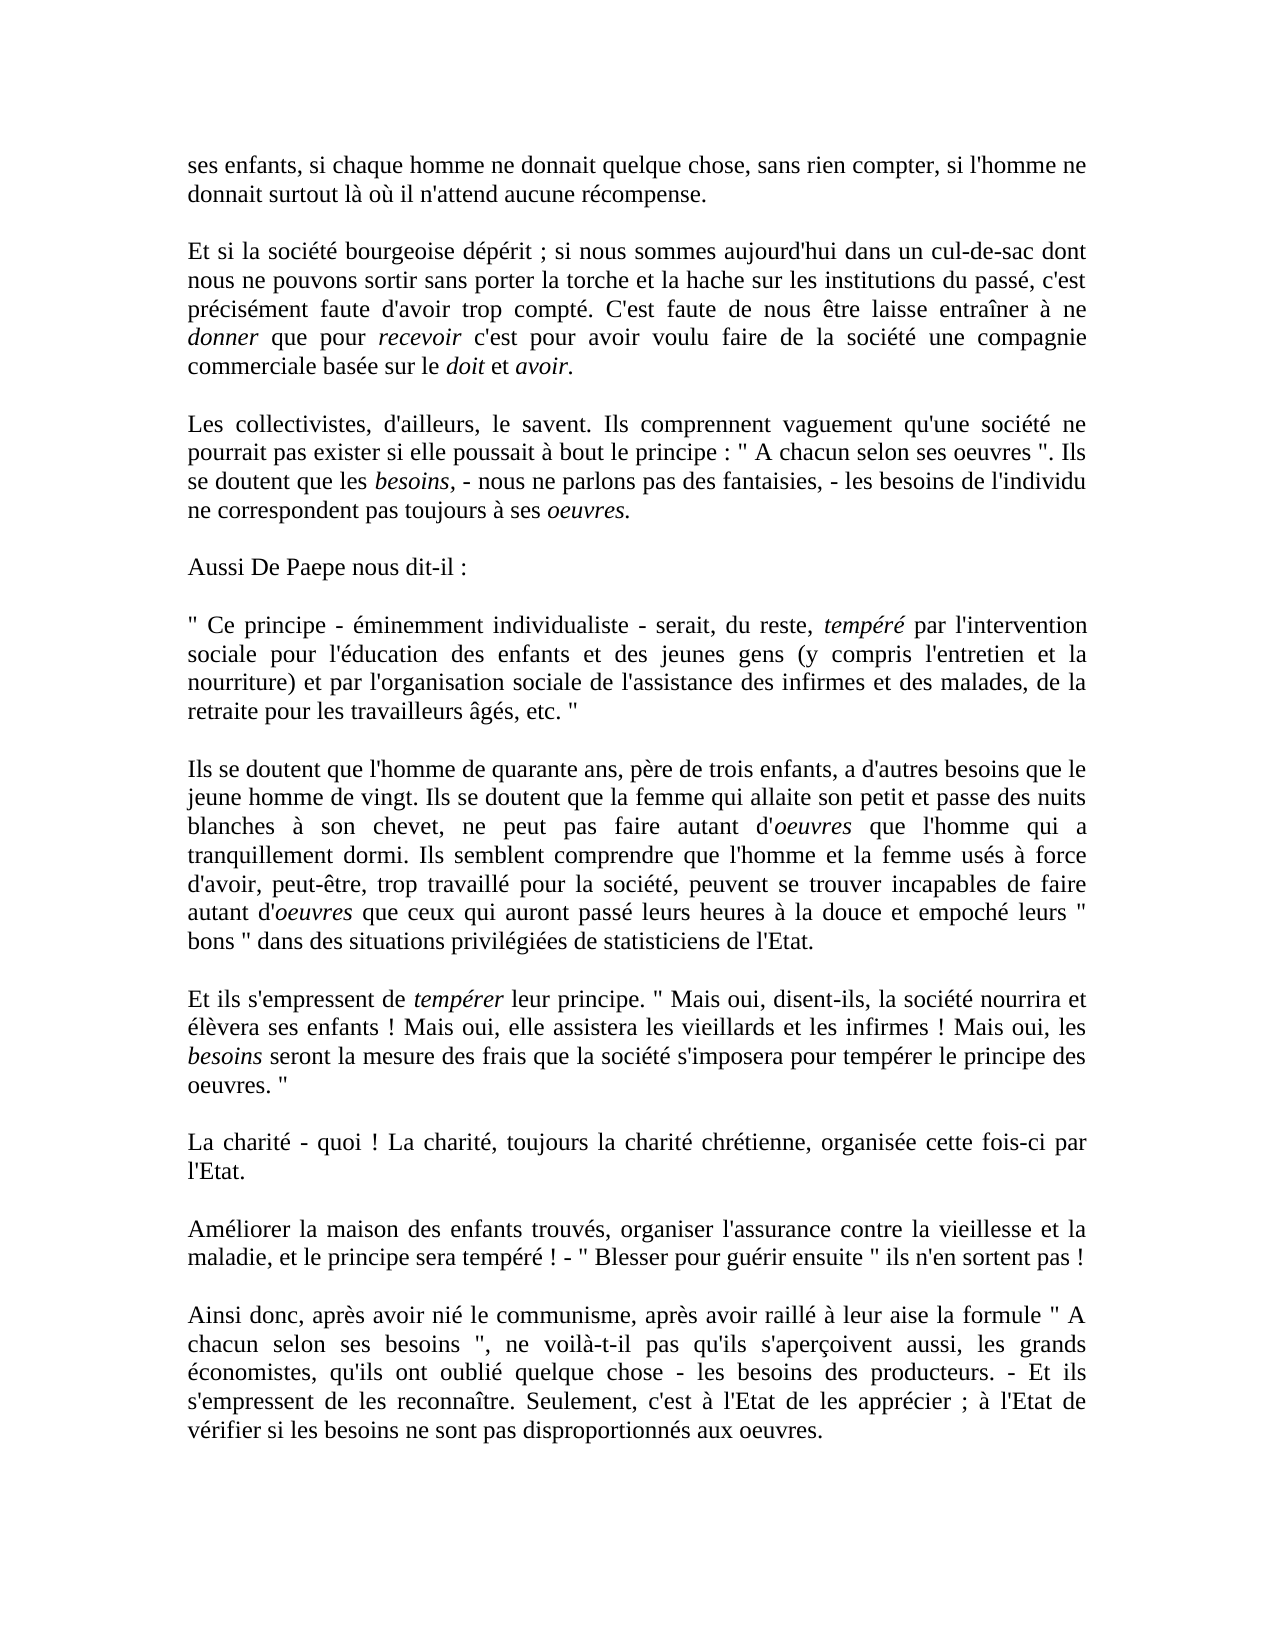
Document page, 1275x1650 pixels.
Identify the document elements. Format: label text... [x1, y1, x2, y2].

text Les collectivistes, d'ailleurs, le savent. Ils comprennent vaguement qu'une société ne pourrait pas exister si elle poussait à bout le principe : " A chacun selon ses oeuvres ". Ils se doutent que les besoins, - nous ne parlons pas des fantaisies, - les besoins de l'individu ne correspondent pas toujours à ses oeuvres. [187, 409, 1087, 524]
text Et ils s'empressent de tempérer leur principe. " Mais oui, disent-ils, la société nourrira et élèvera ses enfants ! Mais oui, elle assistera les vieillards et les infirmes ! Mais oui, les besoins seront la mesure des frais que la société s'imposera pour tempérer le principe des oeuvres. " [187, 984, 1087, 1099]
text Améliorer la maison des enfants trouvés, organiser l'assurance contre la vieillesse et la maladie, et le principe sera tempéré ! - " Blesser pour guérir ensuite " ils n'en sortent pas ! [187, 1214, 1087, 1271]
text Et si la société bourgeoise dépérit ; si nous sommes aujourd'hui dans un cul-de-sac dont nous ne pouvons sortir sans porter la torche et la hache sur les institutions du passé, c'est précisément faute d'avoir trop compté. C'est faute de nous être laisse entraîner à ne donner que pour recevoir c'est pour avoir voulu faire de la société une compagnie commerciale basée sur le doit et avoir. [187, 236, 1087, 380]
text La charité - quoi ! La charité, toujours la charité chrétienne, organisée cette fois-ci par l'Etat. [187, 1127, 1087, 1185]
text Aussi De Paepe nous dit-il : [187, 552, 1087, 581]
text ses enfants, si chaque homme ne donnait quelque chose, sans rien compter, si l'homme ne donnait surtout là où il n'attend aucune récompense. [187, 150, 1087, 207]
text Ils se doutent que l'homme de quarante ans, père de trois enfants, a d'autres besoins que le jeune homme de vingt. Ils se doutent que la femme qui allaite son petit et passe des nuits blanches à son chevet, ne peut pas faire autant d'oeuvres que l'homme qui a tranquillement dormi. Ils semblent comprendre que l'homme et la femme usés à force d'avoir, peut-être, trop travaillé pour la société, peuvent se trouver incapables de faire autant d'oeuvres que ceux qui auront passé leurs heures à la douce et empoché leurs " bons " dans des situations privilégiées de statisticiens de l'Etat. [187, 754, 1087, 955]
text " Ce principe - éminemment individualiste - serait, du reste, tempéré par l'intervention sociale pour l'éducation des enfants et des jeunes gens (y compris l'entretien et la nourriture) et par l'organisation sociale de l'assistance des infirmes et des malades, de la retraite pour les travailleurs âgés, etc. " [187, 610, 1087, 725]
text Ainsi donc, après avoir nié le communisme, après avoir raillé à leur aise la formule " A chacun selon ses besoins ", ne voilà-t-il pas qu'ils s'aperçoivent aussi, les grands économistes, qu'ils ont oublié quelque chose - les besoins des producteurs. - Et ils s'empressent de les reconnaître. Seulement, c'est à l'Etat de les apprécier ; à l'Etat de vérifier si les besoins ne sont pas disproportionnés aux oeuvres. [187, 1300, 1087, 1444]
